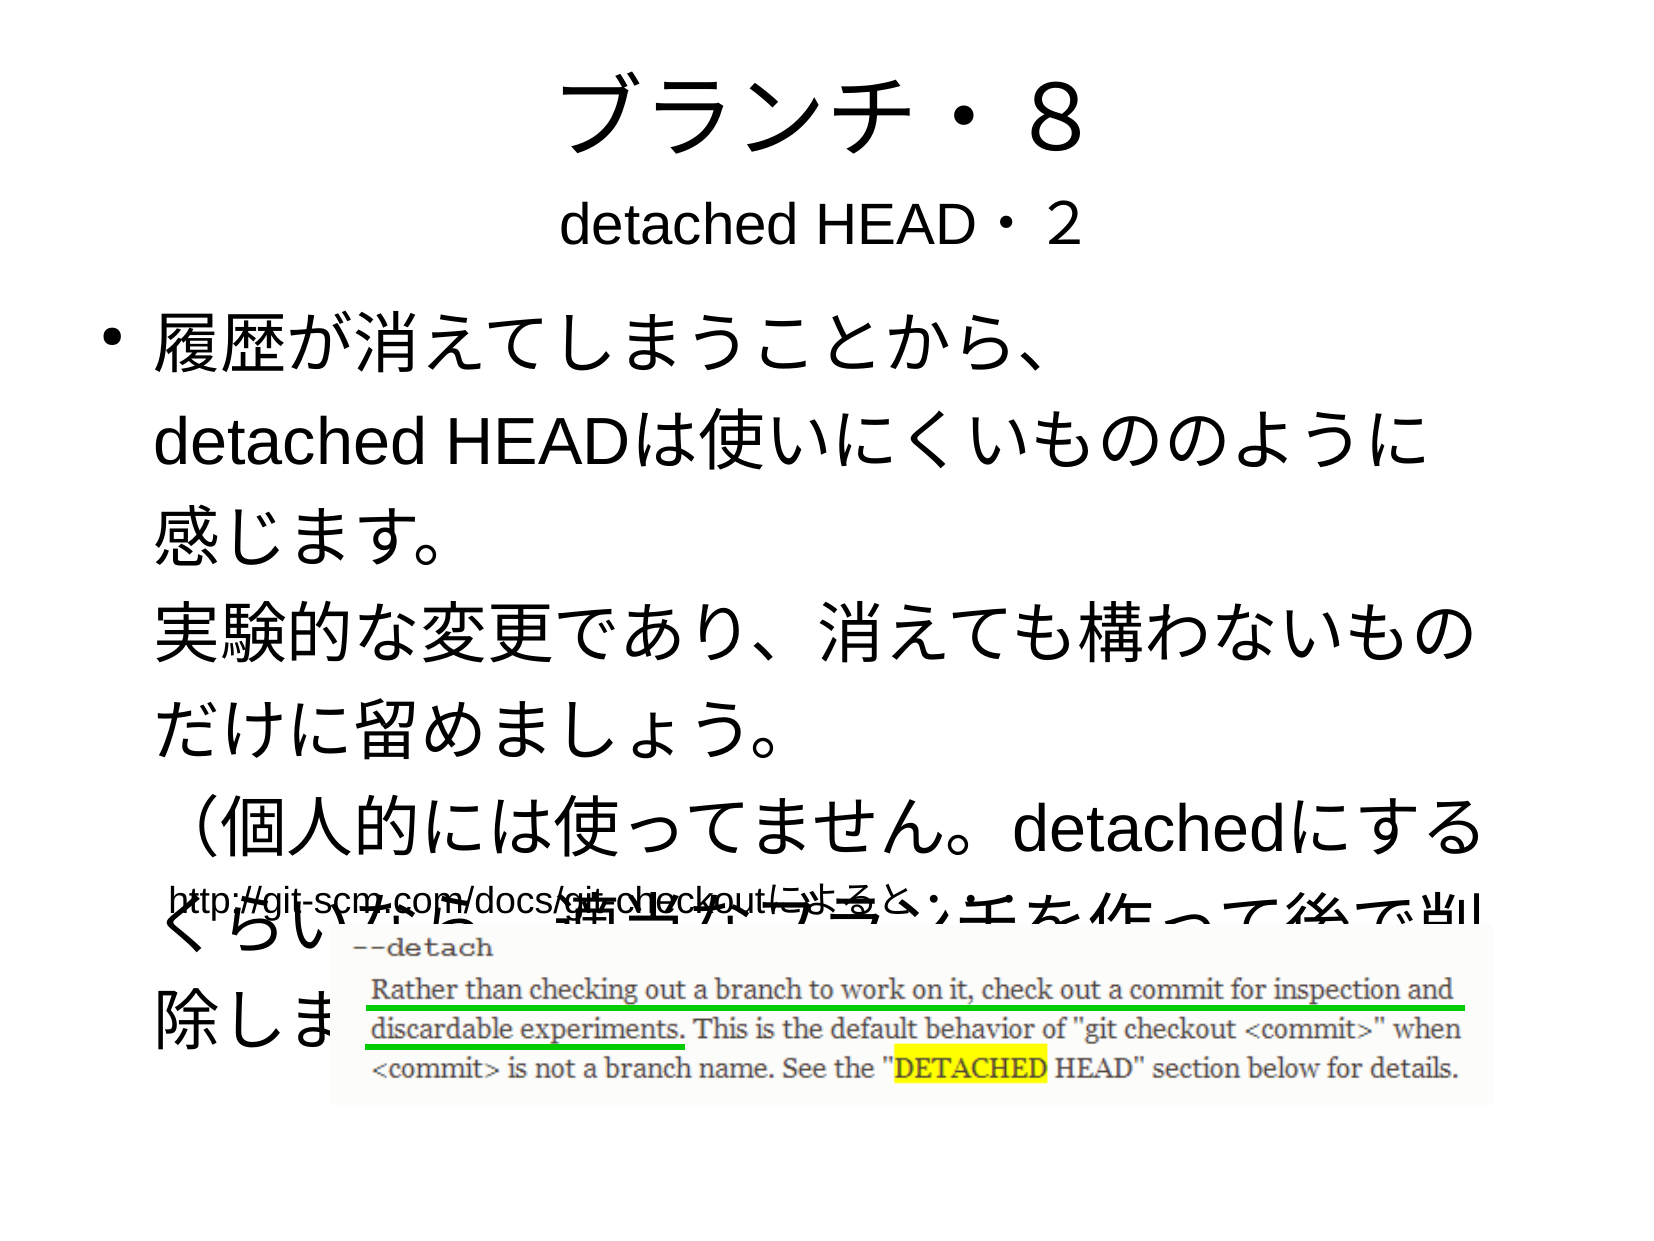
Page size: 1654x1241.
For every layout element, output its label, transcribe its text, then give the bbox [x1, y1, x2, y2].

text_box http://git-scm.com/docs/git-checkoutによると・・・ [153, 862, 966, 920]
picture [330, 924, 1493, 1105]
list 履歴が消えてしまうことから、 detached HEADは使いにくいもののように 感じます。 実験的な変更であり、消えても構わないものだけに留めましょう。 （個人的には使ってません。detachedにするくらいなら、適当なブランチを作って後で削除します） [82, 290, 1538, 1205]
title ブランチ・８ detached HEAD・２ [82, 49, 1571, 257]
